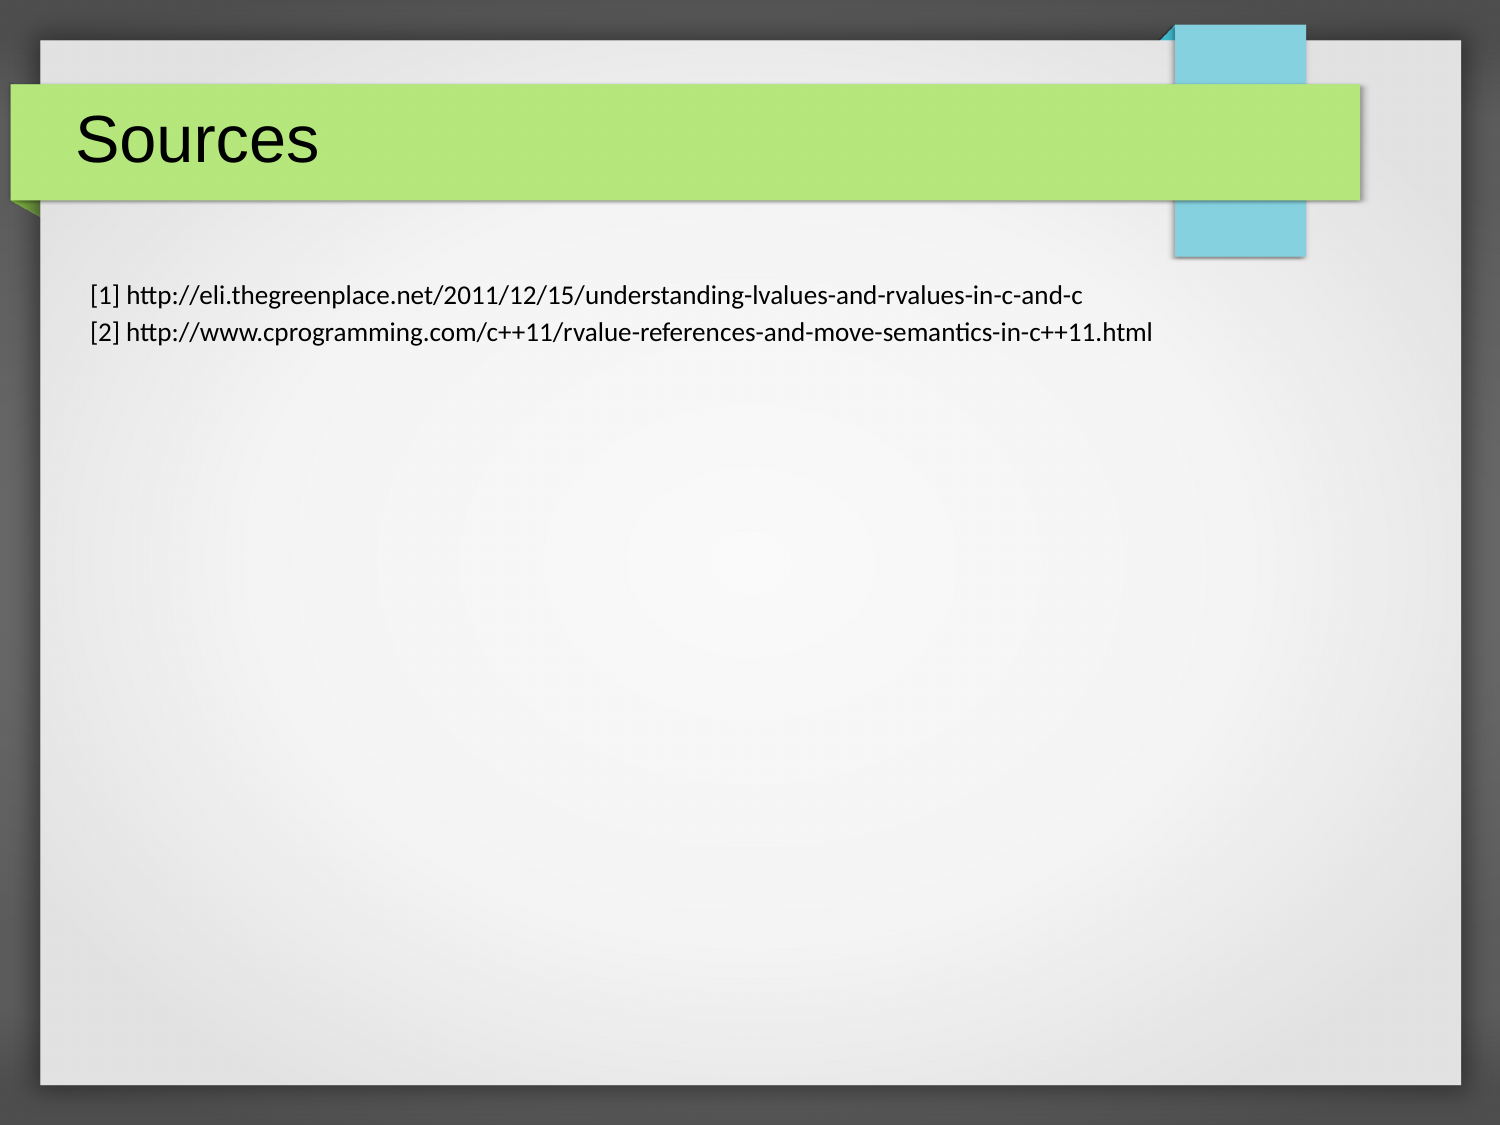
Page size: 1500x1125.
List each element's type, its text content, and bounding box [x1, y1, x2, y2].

title Sources [75, 85, 1147, 193]
list [1] http://eli.thegreenplace.net/2011/12/15/understanding-lvalues-and-rvalues-in-c-and-c [2] http://www.cprogramming.com/c++11/rvalue-references-and-move-semantics-in-c++11.html [75, 270, 1351, 1047]
picture [0, 0, 1500, 1125]
